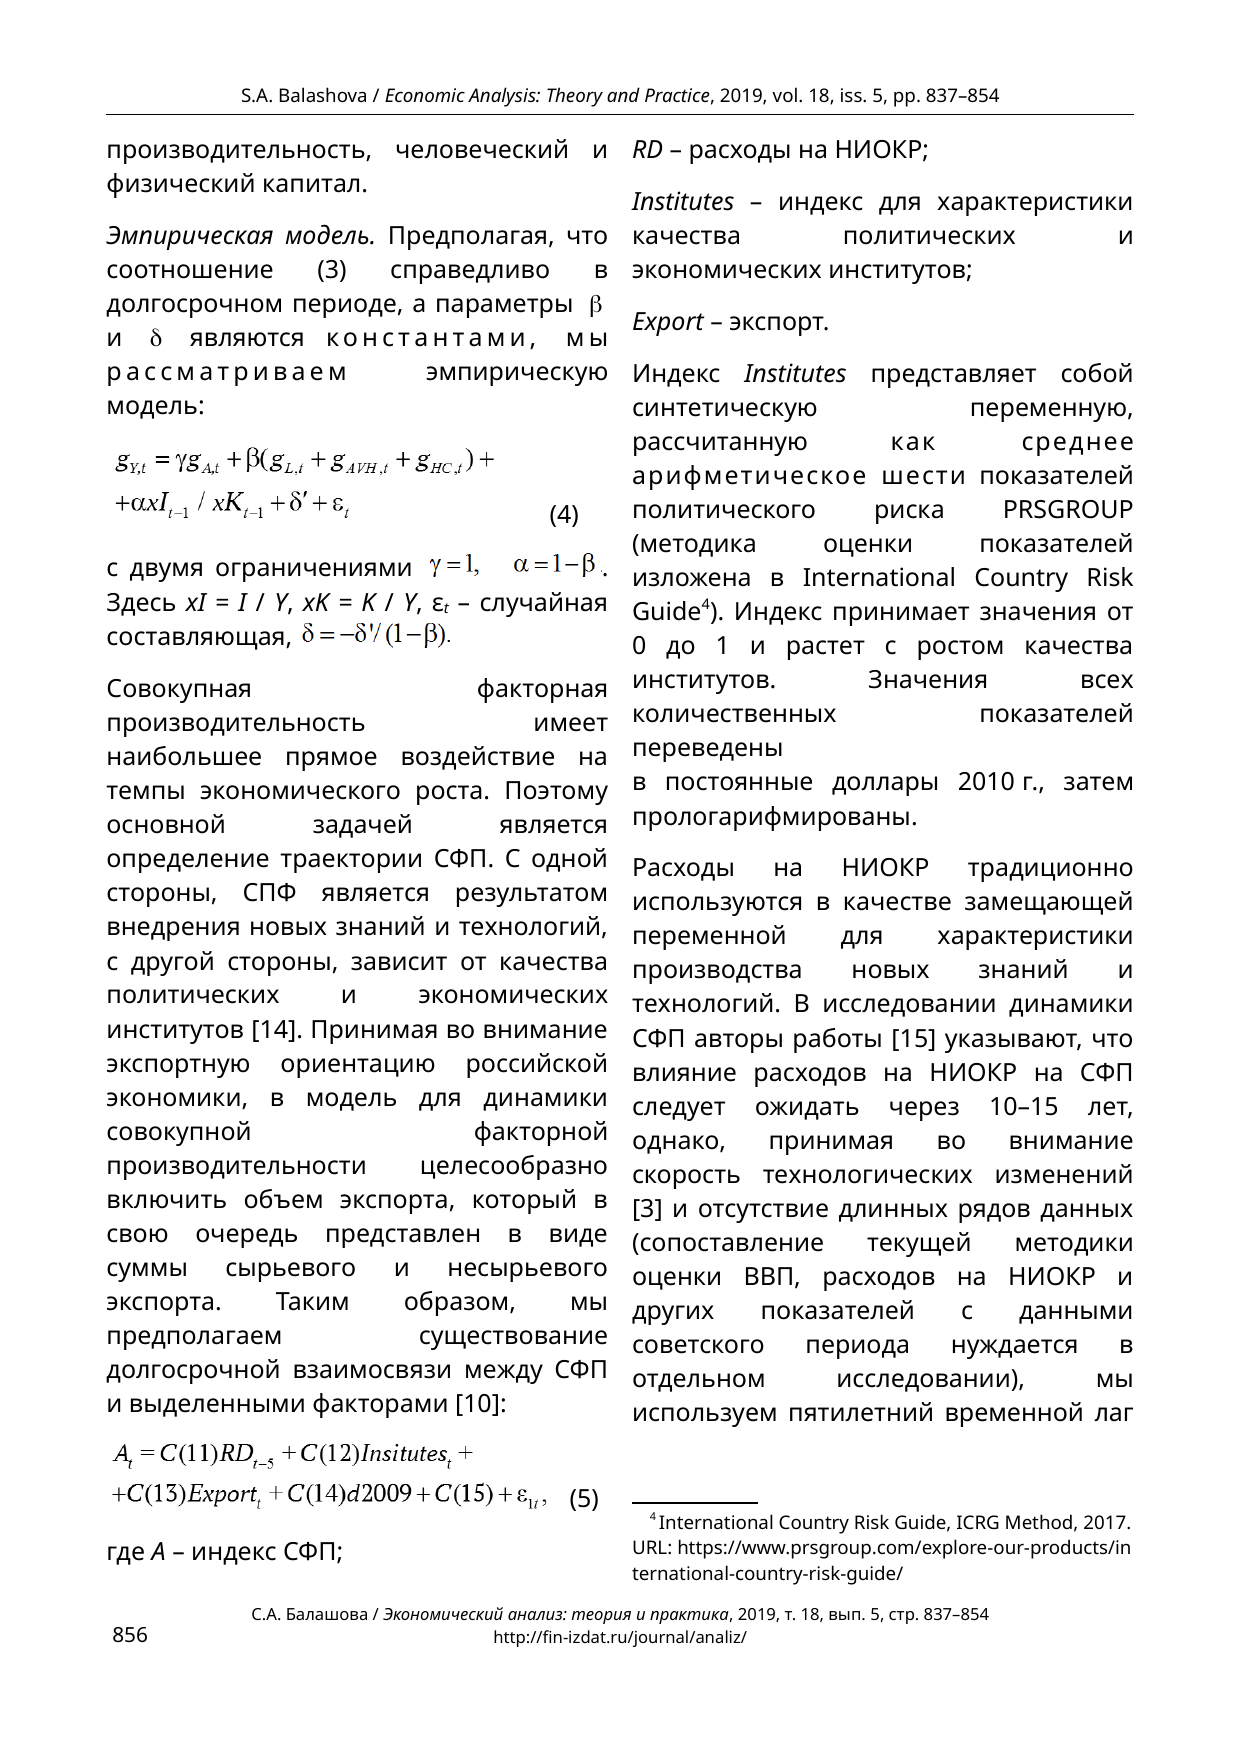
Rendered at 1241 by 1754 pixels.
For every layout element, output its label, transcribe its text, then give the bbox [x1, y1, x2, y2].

text Индекс Institutes представляет собой синтетическую переменную, рассчитанную как среднее арифметическое шести показателей политического риска PRSGROUP (методика оценки показателей изложена в International Country Risk Guide). Индекс принимает значения от 0 до 1 и растет с ростом качества институтов. Значения всех количественных показателей переведены в постоянные доллары 2010 г., затем прологарифмированы. [632, 355, 1134, 832]
text (4) [106, 440, 608, 531]
picture [424, 548, 602, 585]
picture [106, 1437, 550, 1516]
text Institutes – индекс для характеристики качества политических и экономических институтов; [632, 184, 1134, 286]
text производительность, человеческий и физический капитал. [106, 132, 608, 200]
text International Country Risk Guide, ICRG Method, 2017. URL: https://www.prsgroup.com/explore-our-products/international-country-risk-guide/ [632, 1509, 1134, 1586]
text Расходы на НИОКР традиционно используются в качестве замещающей переменной для характеристики производства новых знаний и технологий. В исследовании динамики СФП авторы работы [15] указывают, что влияние расходов на НИОКР на СФП следует ожидать через 10–15 лет, однако, принимая во внимание скорость технологических изменений [3] и отсутствие длинных рядов данных (сопоставление текущей методики оценки ВВП, расходов на НИОКР и других показателей с данными советского периода нуждается в отдельном исследовании), мы используем пятилетний временной лаг [632, 850, 1134, 1429]
text RD – расходы на НИОКР; [632, 132, 1134, 166]
text Эмпирическая модель. Предполагая, что соотношение (3) справедливо в долгосрочном периоде, а параметры и являются константами, мы рассматриваем эмпирическую модель: [106, 218, 608, 422]
picture [106, 439, 502, 524]
text (5) [550, 1438, 608, 1515]
text где А – индекс СФП; [106, 1533, 608, 1567]
text Export – экспорт. [632, 303, 1134, 338]
text Совокупная факторная производительность имеет наибольшее прямое воздействие на темпы экономического роста. Поэтому основной задачей является определение траектории СФП. С одной стороны, СПФ является результатом внедрения новых знаний и технологий, с другой стороны, зависит от качества политических и экономических институтов [14]. Принимая во внимание экспортную ориентацию российской экономики, в модель для динамики совокупной факторной производительности целесообразно включить объем экспорта, который в свою очередь представлен в виде суммы сырьевого и несырьевого экспорта. Таким образом, мы предполагаем существование долгосрочной взаимосвязи между СФП и выделенными факторами [10]: [106, 671, 608, 1420]
text с двумя ограничениями . Здесь xI = I / Y, xK = K / Y, ԑt – случайная составляющая, [106, 549, 608, 653]
picture [298, 620, 454, 653]
